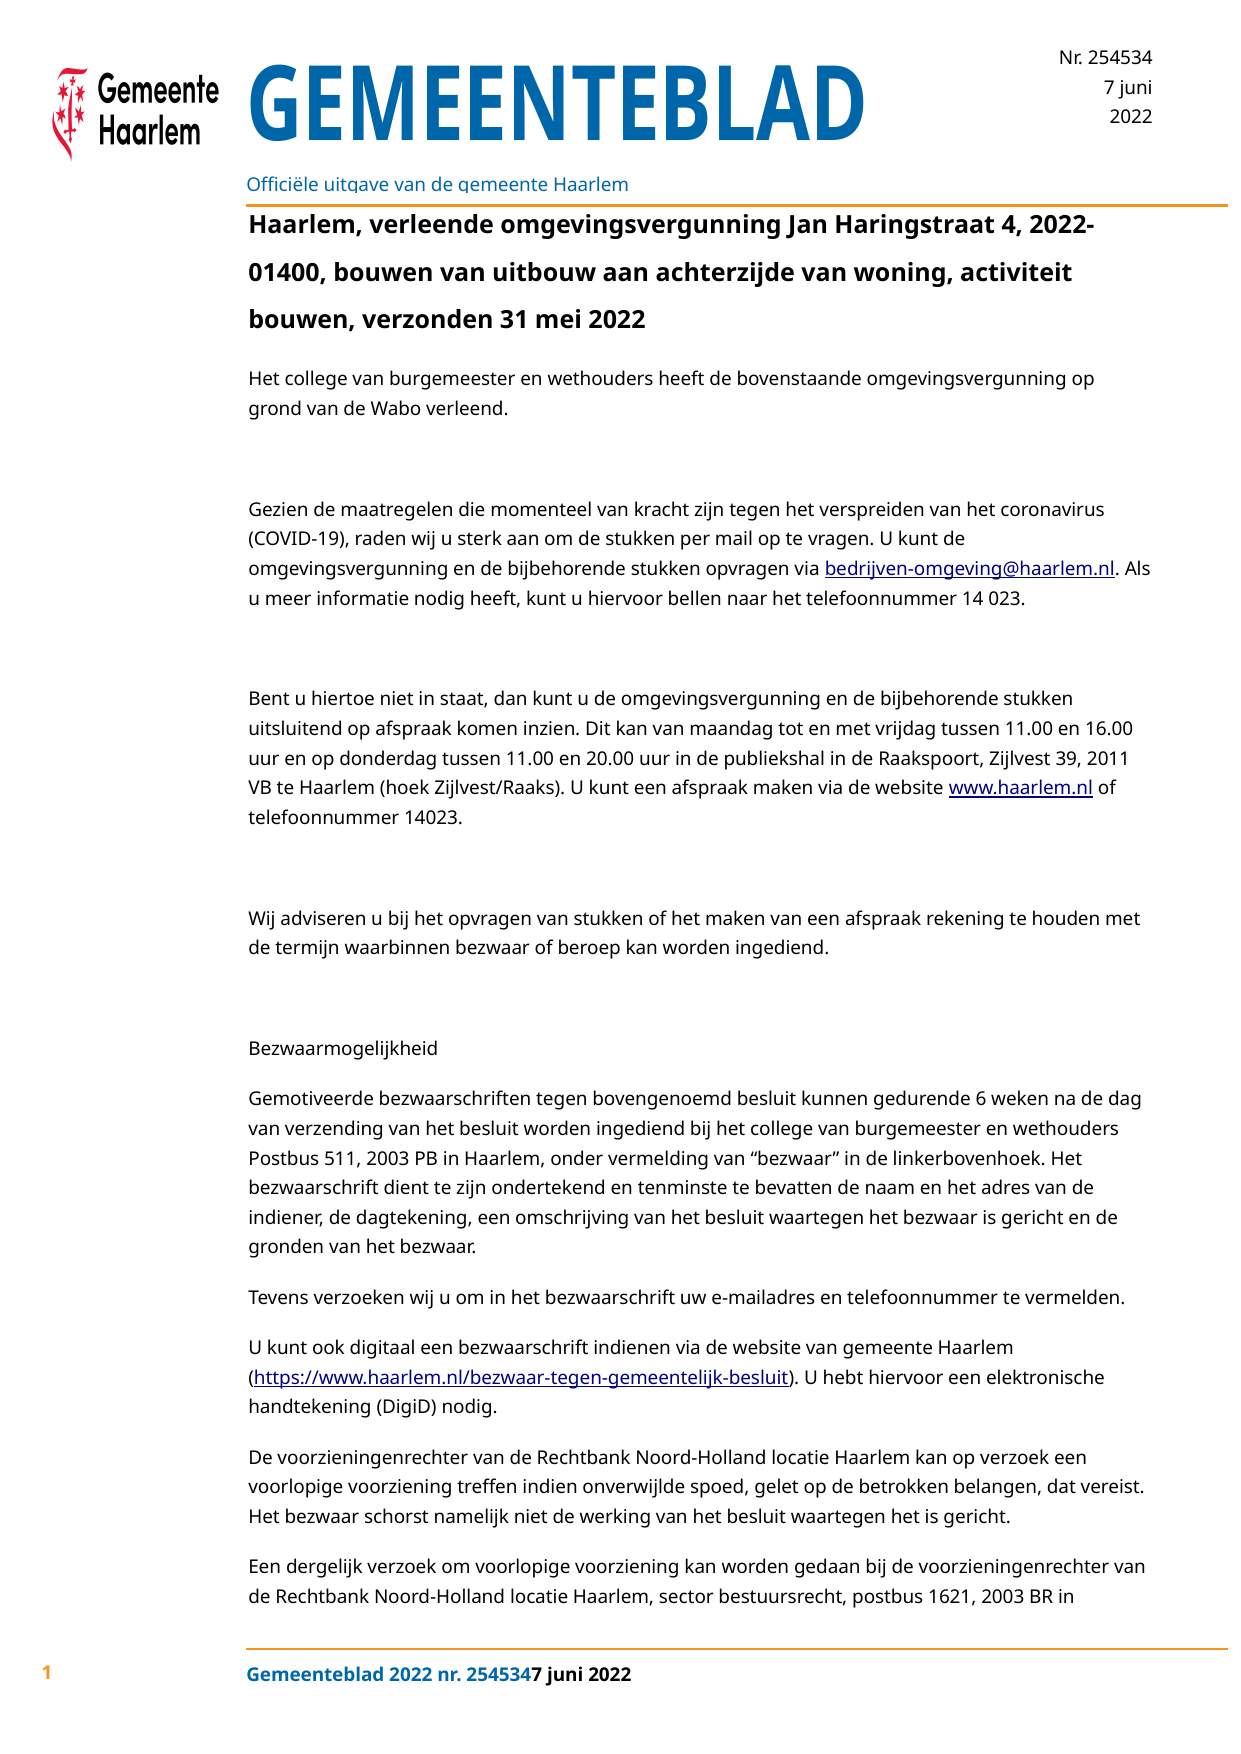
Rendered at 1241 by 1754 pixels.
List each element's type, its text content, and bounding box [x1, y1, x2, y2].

text Wij adviseren u bij het opvragen van stukken of het maken van een afspraak rekening te houden met de termijn waarbinnen bezwaar of beroep kan worden ingediend. [248, 905, 1152, 960]
picture [41, 47, 231, 172]
text Gezien de maatregelen die momenteel van kracht zijn tegen het verspreiden van het coronavirus (COVID-19), raden wij u sterk aan om de stukken per mail op te vragen. U kunt de omgevingsvergunning en de bijbehorende stukken opvragen via bedrijven-omgeving@haarlem.nl. Als u meer informatie nodig heeft, kunt u hiervoor bellen naar het telefoonnummer 14 023. [248, 496, 1152, 610]
text U kunt ook digitaal een bezwaarschrift indienen via de website van gemeente Haarlem (https://www.haarlem.nl/bezwaar-tegen-gemeentelijk-besluit). U hebt hiervoor een elektronische handtekening (DigiD) nodig. [248, 1334, 1152, 1419]
text Bezwaarmogelijkheid [248, 1035, 1152, 1061]
text Gemotiveerde bezwaarschriften tegen bovengenoemd besluit kunnen gedurende 6 weken na de dag van verzending van het besluit worden ingediend bij het college van burgemeester en wethouders Postbus 511, 2003 PB in Haarlem, onder vermelding van “bezwaar” in de linkerbovenhoek. Het bezwaarschrift dient te zijn ondertekend en tenminste te bevatten de naam en het adres van de indiener, de dagtekening, een omschrijving van het besluit waartegen het bezwaar is gericht en de gronden van het bezwaar. [248, 1086, 1152, 1259]
text Tevens verzoeken wij u om in het bezwaarschrift uw e-mailadres en telefoonnummer te vermelden. [248, 1284, 1152, 1309]
text Het college van burgemeester en wethouders heeft de bovenstaande omgevingsvergunning op grond van de Wabo verleend. [248, 366, 1152, 421]
text Een dergelijk verzoek om voorlopige voorziening kan worden gedaan bij de voorzieningenrechter van de Rechtbank Noord-Holland locatie Haarlem, sector bestuursrecht, postbus 1621, 2003 BR in [248, 1553, 1152, 1609]
text Bent u hiertoe niet in staat, dan kunt u de omgevingsvergunning en de bijbehorende stukken uitsluitend op afspraak komen inzien. Dit kan van maandag tot en met vrijdag tussen 11.00 en 16.00 uur en op donderdag tussen 11.00 en 20.00 uur in de publiekshal in de Raakspoort, Zijlvest 39, 2011 VB te Haarlem (hoek Zijlvest/Raaks). U kunt een afspraak maken via de website www.haarlem.nl of telefoonnummer 14023. [248, 686, 1152, 829]
text Haarlem, verleende omgevingsvergunning Jan Haringstraat 4, 2022-01400, bouwen van uitbouw aan achterzijde van woning, activiteit bouwen, verzonden 31 mei 2022 [248, 207, 1152, 336]
text De voorzieningenrechter van de Rechtbank Noord-Holland locatie Haarlem kan op verzoek een voorlopige voorziening treffen indien onverwijlde spoed, gelet op de betrokken belangen, dat vereist. Het bezwaar schorst namelijk niet de werking van het besluit waartegen het is gericht. [248, 1444, 1152, 1529]
